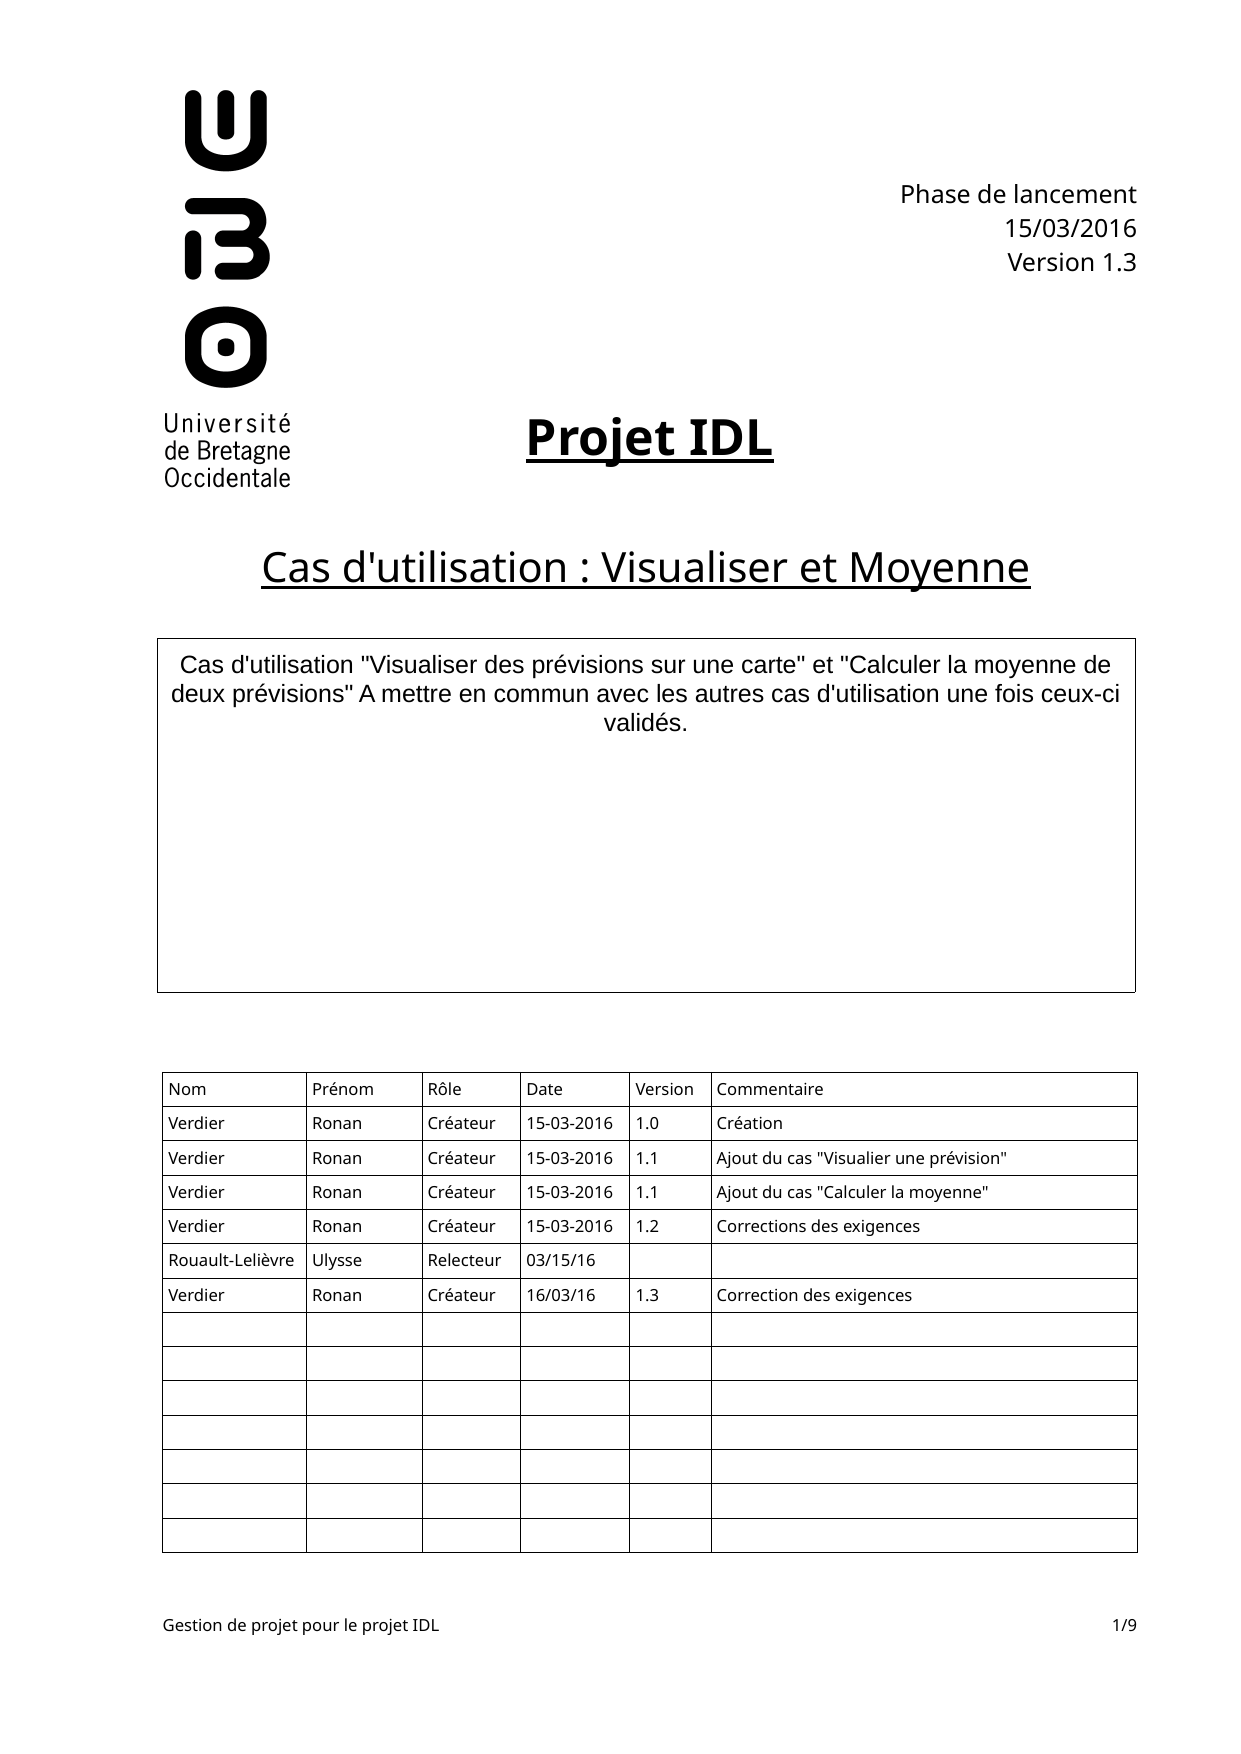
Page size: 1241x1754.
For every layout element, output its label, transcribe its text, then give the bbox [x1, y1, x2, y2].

table_cell [521, 1381, 629, 1414]
table_cell [307, 1313, 422, 1346]
table_header Nom [163, 1073, 306, 1106]
table_cell 15-03-2016 [521, 1176, 629, 1209]
table_cell [423, 1381, 520, 1414]
table_cell Rouault-Lelièvre [163, 1244, 306, 1277]
table_cell [163, 1519, 306, 1552]
table_cell [630, 1450, 711, 1483]
table_cell Créateur [423, 1141, 520, 1175]
table_cell [630, 1244, 711, 1277]
table_cell Verdier [163, 1210, 306, 1243]
table_cell [712, 1416, 1137, 1449]
table_cell Créateur [423, 1210, 520, 1243]
table_cell [423, 1484, 520, 1517]
table_cell 15-03-2016 [521, 1210, 629, 1243]
table_cell 15/03/16 [521, 1244, 629, 1277]
table_cell [712, 1244, 1137, 1277]
table_cell [423, 1519, 520, 1552]
picture [131, 0, 323, 551]
table_cell [712, 1347, 1137, 1380]
table_cell [423, 1313, 520, 1346]
table_header Commentaire [712, 1073, 1137, 1106]
table_cell Verdier [163, 1279, 306, 1312]
table_cell [163, 1416, 306, 1449]
table_cell Ulysse [307, 1244, 422, 1277]
text Version 1.3 [323, 244, 1137, 278]
table_cell [521, 1347, 629, 1380]
table_cell [521, 1313, 629, 1346]
table_cell [423, 1450, 520, 1483]
table_cell 15-03-2016 [521, 1141, 629, 1175]
text Projet IDL [307, 401, 992, 469]
table_cell [712, 1484, 1137, 1517]
table_cell Ronan [307, 1141, 422, 1175]
table_cell [521, 1450, 629, 1483]
table_cell Créateur [423, 1279, 520, 1312]
table_cell [163, 1450, 306, 1483]
table_cell [423, 1416, 520, 1449]
table_header Date [521, 1073, 629, 1106]
table_cell [630, 1519, 711, 1552]
table_cell Ajout du cas "Calculer la moyenne" [712, 1176, 1137, 1209]
table_cell [630, 1347, 711, 1380]
table_cell Corrections des exigences [712, 1210, 1137, 1243]
table_cell Verdier [163, 1107, 306, 1140]
table_cell Verdier [163, 1176, 306, 1209]
table_cell [307, 1450, 422, 1483]
table_cell Créateur [423, 1176, 520, 1209]
text Cas d'utilisation "Visualiser des prévisions sur une carte" et "Calculer la moyenne de deux prévisions" A mettre en commun avec les autres cas d'utilisation une fois ceux-ci validés. [166, 647, 1126, 736]
table_cell Ajout du cas "Visualier une prévision" [712, 1141, 1137, 1175]
table_cell [712, 1313, 1137, 1346]
table_cell [521, 1484, 629, 1517]
table_cell [307, 1347, 422, 1380]
table_cell Ronan [307, 1107, 422, 1140]
table_cell [163, 1313, 306, 1346]
table_cell [307, 1484, 422, 1517]
table_cell [163, 1484, 306, 1517]
table_cell [307, 1416, 422, 1449]
table_cell [712, 1519, 1137, 1552]
table_cell [521, 1416, 629, 1449]
table_cell [163, 1347, 306, 1380]
table_cell 15-03-2016 [521, 1107, 629, 1140]
text Cas d'utilisation : Visualiser et Moyenne [166, 538, 1126, 594]
table_cell [712, 1381, 1137, 1414]
table_cell [307, 1381, 422, 1414]
table_header Rôle [423, 1073, 520, 1106]
table_cell [630, 1381, 711, 1414]
table_cell Relecteur [423, 1244, 520, 1277]
table_cell [307, 1519, 422, 1552]
table_cell Ronan [307, 1279, 422, 1312]
table_cell [163, 1381, 306, 1414]
table_cell Ronan [307, 1176, 422, 1209]
table_header Version [630, 1073, 711, 1106]
text 15/03/2016 [323, 210, 1137, 244]
table_cell [630, 1484, 711, 1517]
table_cell Correction des exigences [712, 1279, 1137, 1312]
table_cell [630, 1416, 711, 1449]
table_cell [423, 1347, 520, 1380]
table_cell 16/03/16 [521, 1279, 629, 1312]
table_cell 1.0 [630, 1107, 711, 1140]
table_cell 1.1 [630, 1176, 711, 1209]
table_cell [630, 1313, 711, 1346]
table_cell Ronan [307, 1210, 422, 1243]
table_cell Créateur [423, 1107, 520, 1140]
table_cell [712, 1450, 1137, 1483]
table_cell 1.3 [630, 1279, 711, 1312]
table_cell [521, 1519, 629, 1552]
table_cell Verdier [163, 1141, 306, 1175]
table_header Prénom [307, 1073, 422, 1106]
table_cell 1.1 [630, 1141, 711, 1175]
text Phase de lancement [323, 176, 1137, 210]
table_cell Création [712, 1107, 1137, 1140]
table_cell 1.2 [630, 1210, 711, 1243]
